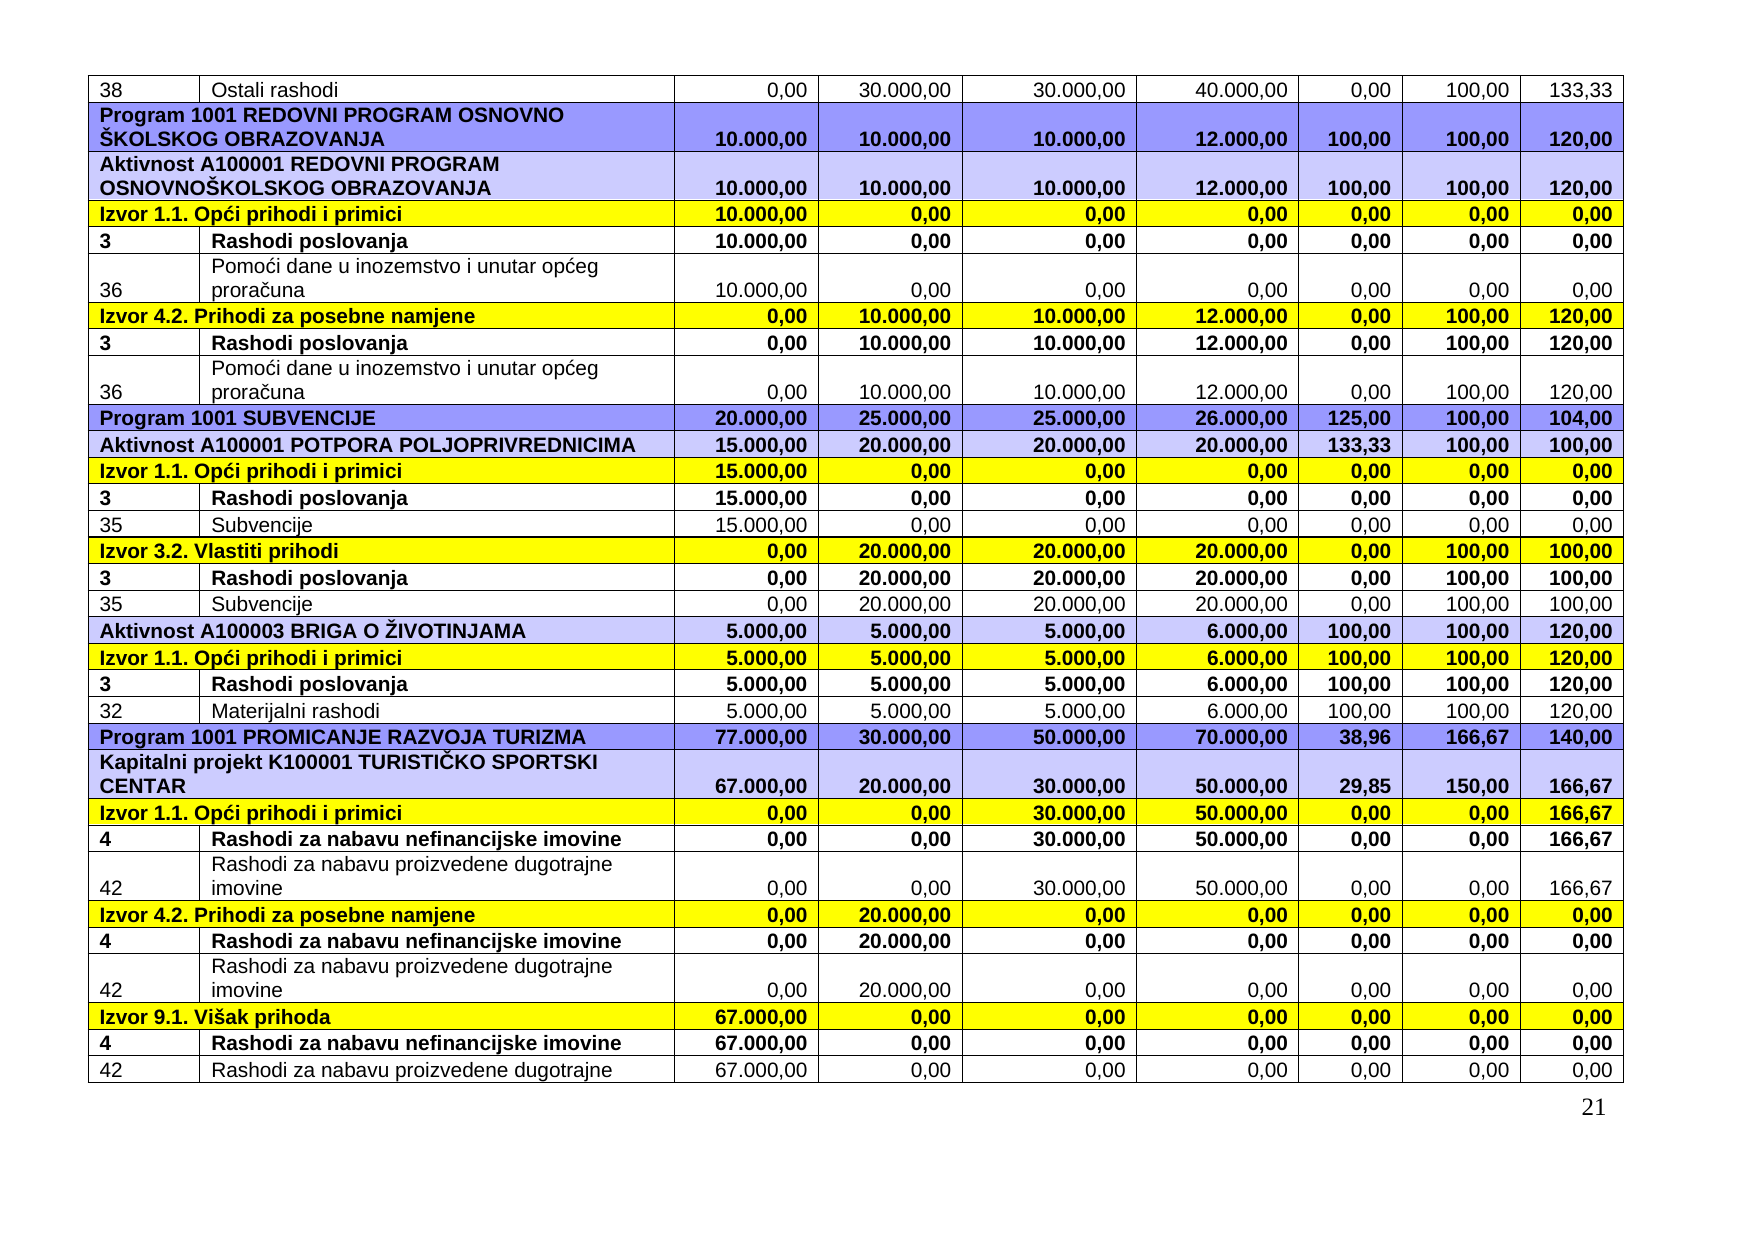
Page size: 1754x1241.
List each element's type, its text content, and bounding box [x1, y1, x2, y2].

table_cell 0,00 [963, 954, 1136, 1002]
table_cell 3 [89, 329, 199, 355]
table_cell 20.000,00 [819, 431, 962, 457]
table_cell 100,00 [1403, 591, 1520, 616]
table_cell Materijalni rashodi [200, 697, 674, 722]
table_cell 20.000,00 [819, 591, 962, 616]
table_cell 0,00 [963, 928, 1136, 953]
table_cell 0,00 [675, 954, 818, 1002]
table_cell 15.000,00 [675, 431, 818, 457]
table_cell 12.000,00 [1137, 152, 1298, 199]
table_cell 12.000,00 [1137, 356, 1298, 404]
table_cell 0,00 [1403, 901, 1520, 927]
table_cell 6.000,00 [1137, 670, 1298, 696]
table_cell 0,00 [819, 484, 962, 510]
table_cell 0,00 [1521, 1003, 1623, 1029]
table_cell 30.000,00 [819, 76, 962, 102]
table_cell 29,85 [1299, 750, 1402, 798]
table_cell 0,00 [819, 799, 962, 824]
table_cell 6.000,00 [1137, 617, 1298, 643]
table_cell 0,00 [1403, 954, 1520, 1002]
table_cell 20.000,00 [819, 750, 962, 798]
table_cell 0,00 [1521, 928, 1623, 953]
table_cell 100,00 [1403, 76, 1520, 102]
table_cell 50.000,00 [1137, 799, 1298, 824]
table_cell 0,00 [675, 303, 818, 328]
table_cell Aktivnost A100001 REDOVNI PROGRAM OSNOVNOŠKOLSKOG OBRAZOVANJA [89, 152, 674, 199]
table_cell 0,00 [675, 76, 818, 102]
table_cell 0,00 [963, 254, 1136, 302]
table_cell 0,00 [1299, 826, 1402, 851]
table_cell 0,00 [1521, 1030, 1623, 1055]
table_cell Rashodi za nabavu proizvedene dugotrajne imovine [200, 852, 674, 900]
table_cell 0,00 [1403, 201, 1520, 226]
table_cell 40.000,00 [1137, 76, 1298, 102]
table_cell 10.000,00 [819, 329, 962, 355]
table_cell 0,00 [819, 511, 962, 536]
table_cell 0,00 [675, 901, 818, 927]
table_cell 10.000,00 [963, 329, 1136, 355]
table_cell 0,00 [1137, 928, 1298, 953]
table_cell 100,00 [1403, 329, 1520, 355]
table_cell 12.000,00 [1137, 329, 1298, 355]
table_cell 0,00 [819, 852, 962, 900]
table_cell 166,67 [1521, 799, 1623, 824]
table_cell Rashodi poslovanja [200, 484, 674, 510]
table_cell 0,00 [675, 852, 818, 900]
table_cell 0,00 [963, 901, 1136, 927]
table_cell 0,00 [1299, 76, 1402, 102]
table_cell 0,00 [1137, 1056, 1298, 1082]
table_cell 67.000,00 [675, 1030, 818, 1055]
table_cell 100,00 [1403, 356, 1520, 404]
table_cell Pomoći dane u inozemstvo i unutar općeg proračuna [200, 254, 674, 302]
table_cell 0,00 [1299, 511, 1402, 536]
table_cell 38,96 [1299, 724, 1402, 749]
table_cell 0,00 [1137, 227, 1298, 253]
table_cell 0,00 [1299, 928, 1402, 953]
table_cell 38 [89, 76, 199, 102]
table_cell 10.000,00 [963, 303, 1136, 328]
table_cell 0,00 [1299, 484, 1402, 510]
table_cell Izvor 4.2. Prihodi za posebne namjene [89, 303, 674, 328]
table_cell 50.000,00 [963, 724, 1136, 749]
table_cell 20.000,00 [1137, 564, 1298, 589]
table_cell 0,00 [1137, 254, 1298, 302]
table_cell 104,00 [1521, 405, 1623, 430]
table_cell 5.000,00 [963, 670, 1136, 696]
table_cell 5.000,00 [963, 697, 1136, 722]
table_cell 0,00 [1403, 928, 1520, 953]
table_cell 100,00 [1299, 617, 1402, 643]
table_cell 5.000,00 [963, 644, 1136, 669]
table_cell 0,00 [1299, 303, 1402, 328]
table_cell 20.000,00 [675, 405, 818, 430]
table_cell Rashodi za nabavu proizvedene dugotrajne imovine [200, 954, 674, 1002]
table_cell 125,00 [1299, 405, 1402, 430]
table_cell 0,00 [819, 458, 962, 483]
table_cell 0,00 [963, 1056, 1136, 1082]
table_cell 0,00 [1299, 458, 1402, 483]
table_cell 100,00 [1299, 103, 1402, 151]
table_cell 5.000,00 [819, 644, 962, 669]
table_cell 100,00 [1299, 644, 1402, 669]
table_cell 0,00 [963, 1003, 1136, 1029]
table_cell 20.000,00 [819, 538, 962, 563]
table_cell 20.000,00 [1137, 538, 1298, 563]
table_cell 50.000,00 [1137, 750, 1298, 798]
table_cell 35 [89, 591, 199, 616]
table_cell 0,00 [1299, 538, 1402, 563]
table_cell 30.000,00 [963, 750, 1136, 798]
table_cell 0,00 [1521, 254, 1623, 302]
table_cell 42 [89, 954, 199, 1002]
table_cell 20.000,00 [819, 954, 962, 1002]
table_cell 0,00 [819, 1003, 962, 1029]
table_cell 100,00 [1403, 670, 1520, 696]
table_cell 25.000,00 [819, 405, 962, 430]
table_cell 0,00 [1521, 901, 1623, 927]
table_cell 0,00 [1299, 591, 1402, 616]
table_cell 0,00 [819, 826, 962, 851]
table_cell 0,00 [1403, 799, 1520, 824]
table_cell 20.000,00 [819, 564, 962, 589]
table_cell 0,00 [819, 254, 962, 302]
table_cell 3 [89, 564, 199, 589]
table_cell Izvor 4.2. Prihodi za posebne namjene [89, 901, 674, 927]
table_cell 133,33 [1299, 431, 1402, 457]
table_cell 36 [89, 254, 199, 302]
table_cell 120,00 [1521, 697, 1623, 722]
table_cell Ostali rashodi [200, 76, 674, 102]
table_cell 100,00 [1521, 591, 1623, 616]
table_cell 26.000,00 [1137, 405, 1298, 430]
table_cell Kapitalni projekt K100001 TURISTIČKO SPORTSKI CENTAR [89, 750, 674, 798]
table_cell 30.000,00 [963, 826, 1136, 851]
table_cell 6.000,00 [1137, 644, 1298, 669]
table_cell 0,00 [1137, 511, 1298, 536]
table_cell 0,00 [1137, 484, 1298, 510]
table_cell 6.000,00 [1137, 697, 1298, 722]
table_cell 20.000,00 [819, 928, 962, 953]
table_cell 30.000,00 [963, 852, 1136, 900]
table_cell Izvor 1.1. Opći prihodi i primici [89, 201, 674, 226]
table_cell 0,00 [1521, 201, 1623, 226]
table_cell 120,00 [1521, 103, 1623, 151]
table_cell 120,00 [1521, 152, 1623, 199]
table_cell 0,00 [1521, 954, 1623, 1002]
table_cell 0,00 [819, 201, 962, 226]
table_cell 0,00 [1403, 1030, 1520, 1055]
table_cell Aktivnost A100001 POTPORA POLJOPRIVREDNICIMA [89, 431, 674, 457]
table_cell 0,00 [819, 1030, 962, 1055]
table_cell 0,00 [675, 329, 818, 355]
table_cell 15.000,00 [675, 484, 818, 510]
table_cell 140,00 [1521, 724, 1623, 749]
table_cell Program 1001 PROMICANJE RAZVOJA TURIZMA [89, 724, 674, 749]
table_cell 0,00 [1299, 954, 1402, 1002]
table_cell 10.000,00 [819, 356, 962, 404]
table_cell 67.000,00 [675, 750, 818, 798]
table_cell 12.000,00 [1137, 103, 1298, 151]
table_cell 10.000,00 [819, 103, 962, 151]
table_cell 5.000,00 [675, 617, 818, 643]
table_cell 3 [89, 670, 199, 696]
table_cell 100,00 [1403, 152, 1520, 199]
table_cell 166,67 [1403, 724, 1520, 749]
table_cell Rashodi za nabavu nefinancijske imovine [200, 928, 674, 953]
table_cell 150,00 [1403, 750, 1520, 798]
table_cell 0,00 [1403, 826, 1520, 851]
table_cell 10.000,00 [675, 227, 818, 253]
table_cell 0,00 [1299, 227, 1402, 253]
table_cell 20.000,00 [963, 564, 1136, 589]
table_cell 0,00 [963, 227, 1136, 253]
table_cell 42 [89, 852, 199, 900]
table_cell Rashodi za nabavu proizvedene dugotrajne [200, 1056, 674, 1082]
table_cell 35 [89, 511, 199, 536]
table_cell 0,00 [1299, 1056, 1402, 1082]
table_cell 100,00 [1521, 564, 1623, 589]
table_cell 15.000,00 [675, 458, 818, 483]
table_cell 42 [89, 1056, 199, 1082]
table_cell Program 1001 REDOVNI PROGRAM OSNOVNO ŠKOLSKOG OBRAZOVANJA [89, 103, 674, 151]
table_cell 4 [89, 826, 199, 851]
table_cell 0,00 [1521, 484, 1623, 510]
table_cell 12.000,00 [1137, 303, 1298, 328]
table_cell 10.000,00 [675, 103, 818, 151]
table_cell Subvencije [200, 591, 674, 616]
table_cell Izvor 3.2. Vlastiti prihodi [89, 538, 674, 563]
table_cell Rashodi poslovanja [200, 227, 674, 253]
table_cell 0,00 [1403, 254, 1520, 302]
table_cell 5.000,00 [819, 697, 962, 722]
table_cell 15.000,00 [675, 511, 818, 536]
table_cell 0,00 [1403, 484, 1520, 510]
table_cell 0,00 [1299, 901, 1402, 927]
table_cell 0,00 [1299, 852, 1402, 900]
table_cell 0,00 [1403, 852, 1520, 900]
table_cell Aktivnost A100003 BRIGA O ŽIVOTINJAMA [89, 617, 674, 643]
table_cell 20.000,00 [1137, 431, 1298, 457]
table_cell Izvor 1.1. Opći prihodi i primici [89, 644, 674, 669]
table_cell 67.000,00 [675, 1056, 818, 1082]
table_cell 0,00 [1403, 1056, 1520, 1082]
table_cell 30.000,00 [819, 724, 962, 749]
table_cell 0,00 [675, 564, 818, 589]
table_cell 77.000,00 [675, 724, 818, 749]
table_cell Izvor 9.1. Višak prihoda [89, 1003, 674, 1029]
table_cell 0,00 [675, 826, 818, 851]
table_cell Program 1001 SUBVENCIJE [89, 405, 674, 430]
table_cell 0,00 [675, 799, 818, 824]
table_cell Izvor 1.1. Opći prihodi i primici [89, 458, 674, 483]
table_cell 100,00 [1299, 697, 1402, 722]
table_cell 100,00 [1403, 103, 1520, 151]
table_cell 10.000,00 [819, 152, 962, 199]
table_cell 0,00 [963, 1030, 1136, 1055]
table_cell 166,67 [1521, 750, 1623, 798]
table_cell 0,00 [1299, 329, 1402, 355]
table_cell 50.000,00 [1137, 826, 1298, 851]
table_cell Rashodi poslovanja [200, 670, 674, 696]
table_cell Rashodi poslovanja [200, 564, 674, 589]
table_cell 25.000,00 [963, 405, 1136, 430]
table_cell 0,00 [1521, 511, 1623, 536]
table_cell 133,33 [1521, 76, 1623, 102]
table_cell 0,00 [1137, 1003, 1298, 1029]
table_cell 5.000,00 [819, 617, 962, 643]
table_cell 30.000,00 [963, 76, 1136, 102]
table_cell 120,00 [1521, 617, 1623, 643]
table_cell Rashodi za nabavu nefinancijske imovine [200, 1030, 674, 1055]
table_cell 100,00 [1403, 405, 1520, 430]
table_cell 100,00 [1299, 670, 1402, 696]
table_cell Rashodi poslovanja [200, 329, 674, 355]
table_cell 20.000,00 [963, 431, 1136, 457]
table_cell 0,00 [963, 511, 1136, 536]
table_cell 10.000,00 [675, 201, 818, 226]
table_cell 0,00 [1299, 564, 1402, 589]
table_cell 10.000,00 [819, 303, 962, 328]
table_cell 0,00 [819, 227, 962, 253]
table_cell 100,00 [1403, 431, 1520, 457]
table_cell 0,00 [819, 1056, 962, 1082]
table_cell 120,00 [1521, 303, 1623, 328]
table_cell 36 [89, 356, 199, 404]
table_cell 0,00 [675, 928, 818, 953]
table_cell 0,00 [675, 591, 818, 616]
table_cell 10.000,00 [963, 356, 1136, 404]
table_cell 0,00 [1299, 1003, 1402, 1029]
table_cell 0,00 [1137, 201, 1298, 226]
table_cell 5.000,00 [675, 697, 818, 722]
table_cell 50.000,00 [1137, 852, 1298, 900]
table_cell 0,00 [1521, 458, 1623, 483]
table_cell 166,67 [1521, 852, 1623, 900]
table_cell 70.000,00 [1137, 724, 1298, 749]
table_cell 100,00 [1403, 303, 1520, 328]
table_cell 0,00 [1403, 458, 1520, 483]
table_cell 166,67 [1521, 826, 1623, 851]
table_cell 32 [89, 697, 199, 722]
table_cell Rashodi za nabavu nefinancijske imovine [200, 826, 674, 851]
table_cell 100,00 [1403, 564, 1520, 589]
table_cell 3 [89, 227, 199, 253]
table_cell 0,00 [1299, 1030, 1402, 1055]
table_cell 0,00 [1137, 458, 1298, 483]
table_cell 100,00 [1299, 152, 1402, 199]
table_cell 0,00 [1403, 511, 1520, 536]
table_cell 100,00 [1521, 431, 1623, 457]
table_cell 4 [89, 1030, 199, 1055]
table_cell 30.000,00 [963, 799, 1136, 824]
table_cell 120,00 [1521, 644, 1623, 669]
table_cell 0,00 [963, 201, 1136, 226]
table_cell 120,00 [1521, 329, 1623, 355]
table_cell 5.000,00 [675, 644, 818, 669]
table_cell 0,00 [1299, 356, 1402, 404]
table_cell 120,00 [1521, 356, 1623, 404]
table_cell 5.000,00 [963, 617, 1136, 643]
table_cell 0,00 [1521, 227, 1623, 253]
table_cell 0,00 [1521, 1056, 1623, 1082]
table_cell 0,00 [1137, 901, 1298, 927]
table_cell 0,00 [1299, 201, 1402, 226]
table_cell 100,00 [1403, 697, 1520, 722]
table_cell 10.000,00 [963, 103, 1136, 151]
table_cell 3 [89, 484, 199, 510]
table_cell Subvencije [200, 511, 674, 536]
table_cell 0,00 [963, 484, 1136, 510]
table_cell Izvor 1.1. Opći prihodi i primici [89, 799, 674, 824]
table_cell 10.000,00 [675, 254, 818, 302]
table_cell 20.000,00 [963, 591, 1136, 616]
table_cell 5.000,00 [819, 670, 962, 696]
table_cell 10.000,00 [963, 152, 1136, 199]
table_cell 0,00 [675, 356, 818, 404]
table_cell 4 [89, 928, 199, 953]
table_cell 20.000,00 [1137, 591, 1298, 616]
table_cell 0,00 [1137, 954, 1298, 1002]
table_cell 0,00 [1137, 1030, 1298, 1055]
table_cell 100,00 [1403, 644, 1520, 669]
table_cell 67.000,00 [675, 1003, 818, 1029]
table_cell 0,00 [963, 458, 1136, 483]
table_cell 100,00 [1521, 538, 1623, 563]
table_cell 0,00 [1299, 254, 1402, 302]
table_cell 120,00 [1521, 670, 1623, 696]
table_cell 0,00 [1403, 1003, 1520, 1029]
table_cell 0,00 [1403, 227, 1520, 253]
table_cell 0,00 [675, 538, 818, 563]
table_cell 10.000,00 [675, 152, 818, 199]
table_cell 100,00 [1403, 617, 1520, 643]
table_cell 20.000,00 [819, 901, 962, 927]
table_cell Pomoći dane u inozemstvo i unutar općeg proračuna [200, 356, 674, 404]
table_cell 100,00 [1403, 538, 1520, 563]
table_cell 5.000,00 [675, 670, 818, 696]
table_cell 0,00 [1299, 799, 1402, 824]
table_cell 20.000,00 [963, 538, 1136, 563]
